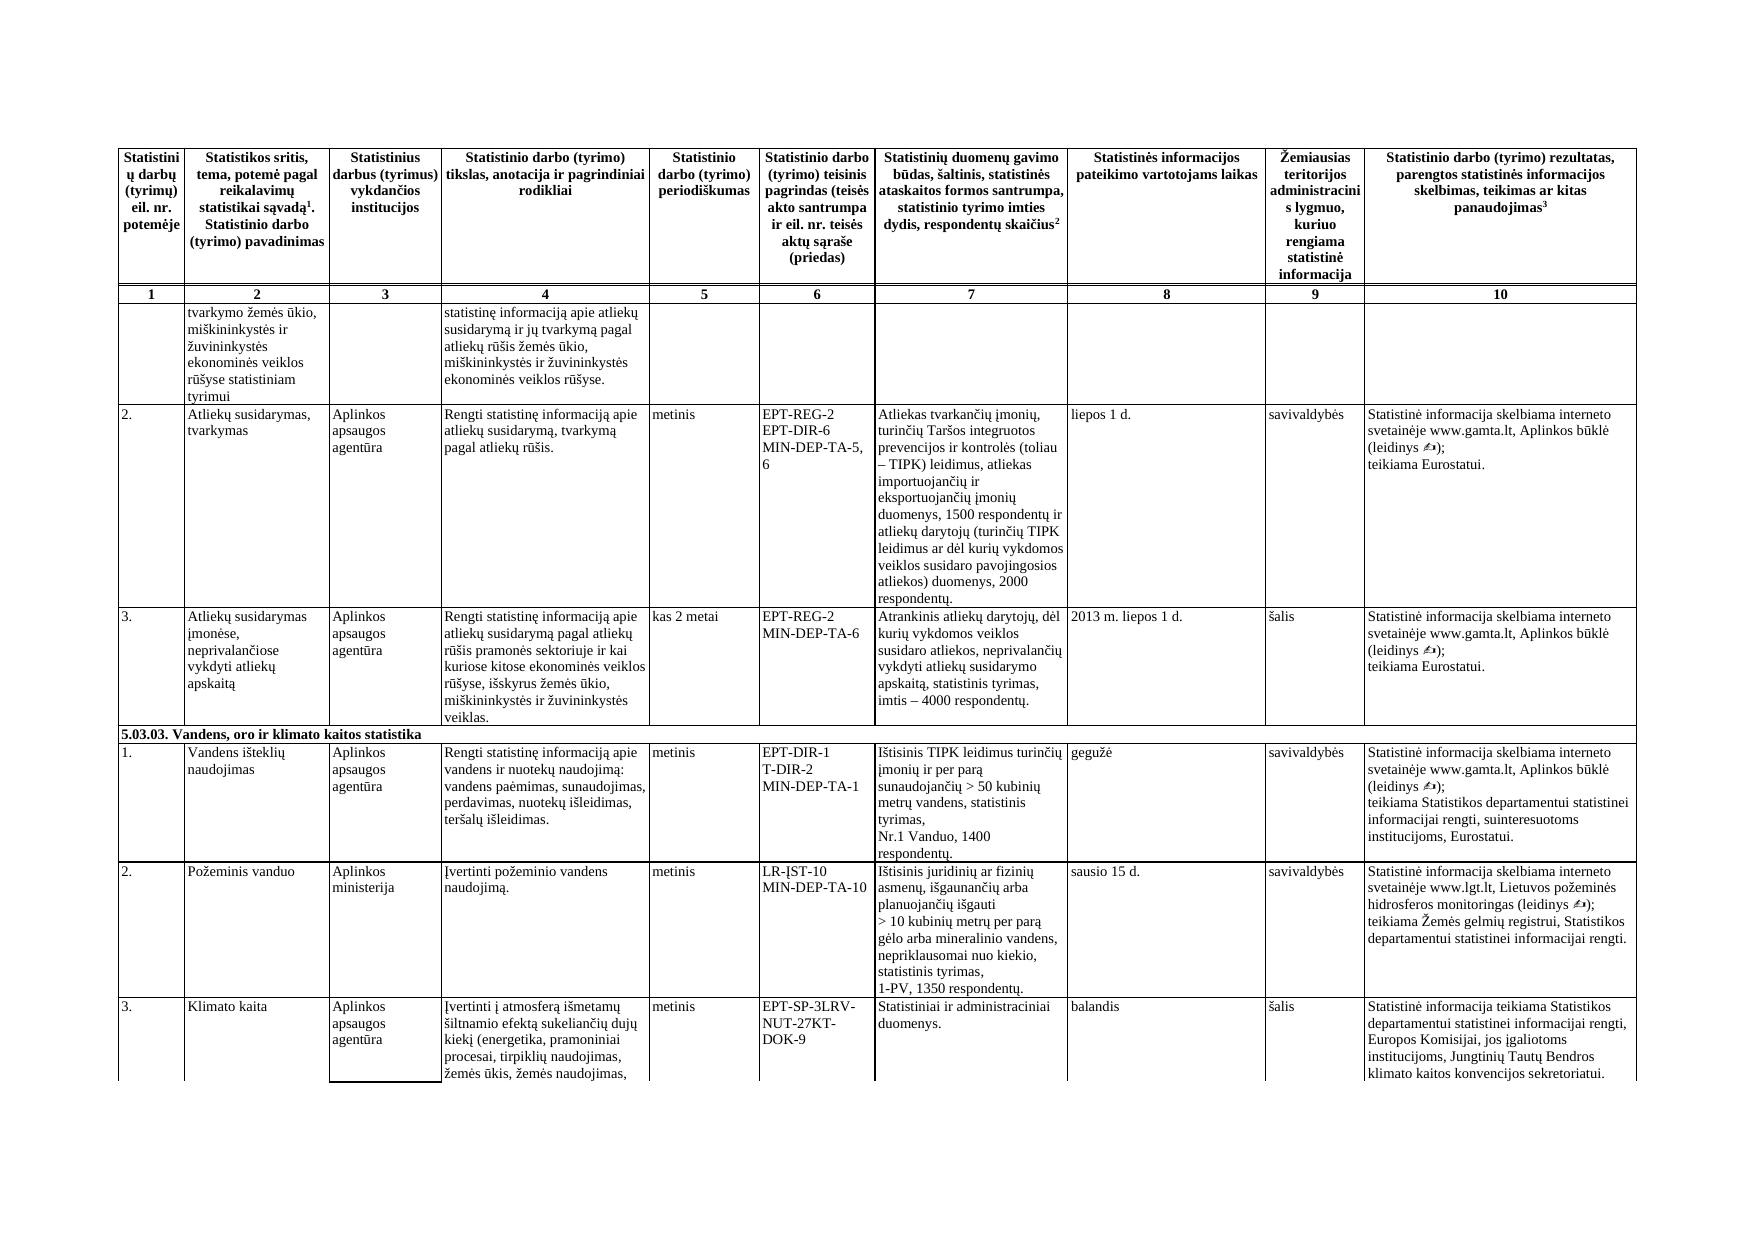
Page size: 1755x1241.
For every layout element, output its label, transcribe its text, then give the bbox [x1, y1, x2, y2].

table_cell Statistinė informacija skelbiama interneto svetainėje www.gamta.lt, Aplinkos būklė (leidinys [_|_]); teikiama Eurostatui. [1365, 405, 1636, 607]
table_cell Aplinkos apsaugos agentūra [330, 405, 441, 607]
table_header Statistinio darbo (tyrimo) rezultatas, parengtos statistinės informacijos skelbimas, teikimas ar kitas panaudojimas3 [1365, 149, 1636, 283]
table_cell Įvertinti požeminio vandens naudojimą. [442, 863, 649, 997]
table_cell Aplinkos apsaugos agentūra [330, 744, 441, 861]
table_header Statistinio darbo (tyrimo) periodiškumas [650, 149, 759, 283]
table_cell 1 [119, 286, 184, 303]
table_header Statistinius darbus (tyrimus) vykdančios institucijos [330, 149, 441, 283]
table_cell Rengti statistinę informaciją apie atliekų susidarymą pagal atliekų rūšis pramonės sektoriuje ir kai kuriose kitose ekonominės veiklos rūšyse, išskyrus žemės ūkio, miškininkystės ir žuvininkystės veiklas. [442, 608, 649, 725]
table_cell Statistinė informacija skelbiama interneto svetainėje www.lgt.lt, Lietuvos požeminės hidrosferos monitoringas (leidinys [_|_]); teikiama Žemės gelmių registrui, Statistikos departamentui statistinei informacijai rengti. [1365, 863, 1636, 997]
table_cell [1068, 726, 1266, 743]
table_cell [1365, 726, 1636, 743]
table_cell savivaldybės [1266, 405, 1364, 607]
table_cell metinis [650, 744, 759, 861]
table_header Statistinių darbų (tyrimų) eil. nr. potemėje [119, 149, 184, 283]
table_cell Rengti statistinę informaciją apie vandens ir nuotekų naudojimą: vandens paėmimas, sunaudojimas, perdavimas, nuotekų išleidimas, teršalų išleidimas. [442, 744, 649, 861]
table_cell gegužė [1068, 744, 1265, 861]
table_cell 6 [760, 286, 874, 303]
table_cell 3. [119, 608, 184, 725]
table_header Statistikos sritis, tema, potemė pagal reikalavimų statistikai sąvadą1. Statistinio darbo (tyrimo) pavadinimas [185, 149, 329, 283]
table_cell Rengti statistinę informaciją apie atliekų susidarymą, tvarkymą pagal atliekų rūšis. [442, 405, 649, 607]
table_cell Ištisinis juridinių ar fizinių asmenų, išgaunančių arba planuojančių išgauti > 10 kubinių metrų per parą gėlo arba mineralinio vandens, nepriklausomai nuo kiekio, statistinis tyrimas, 1-PV, 1350 respondentų. [876, 863, 1067, 997]
table_cell Atliekų susidarymas, tvarkymas [185, 405, 329, 607]
table_cell Atliekų susidarymas įmonėse, neprivalančiose vykdyti atliekų apskaitą [185, 608, 329, 725]
table_cell Įvertinti į atmosferą išmetamų šiltnamio efektą sukeliančių dujų kiekį (energetika, pramoniniai procesai, tirpiklių naudojimas, žemės ūkis, žemės naudojimas, [442, 998, 649, 1081]
table_cell [119, 304, 184, 404]
table_cell metinis [650, 998, 759, 1081]
table_cell 9 [1266, 286, 1364, 303]
table_cell 2. [119, 405, 184, 607]
table_cell 10 [1365, 286, 1636, 303]
table_cell 1. [119, 744, 184, 861]
table_cell 2013 m. liepos 1 d. [1068, 608, 1265, 725]
table_cell liepos 1 d. [1068, 405, 1265, 607]
table_cell sausio 15 d. [1068, 863, 1265, 997]
table_cell Aplinkos ministerija [330, 863, 441, 997]
table_cell 2. [119, 863, 184, 997]
table_cell [330, 304, 441, 404]
table_cell [1266, 304, 1364, 404]
table_header Statistinio darbo (tyrimo) teisinis pagrindas (teisės akto santrumpa ir eil. nr. teisės aktų sąraše (priedas) [760, 149, 874, 283]
table_cell Statistiniai ir administraciniai duomenys. [876, 998, 1067, 1081]
table_cell 8 [1068, 286, 1265, 303]
table_cell 5.03.03. Vandens, oro ir klimato kaitos statistika [119, 726, 649, 743]
table_cell 2 [185, 286, 329, 303]
table_header Žemiausias teritorijos administracinis lygmuo, kuriuo rengiama statistinė informacija [1266, 149, 1364, 283]
table_cell Ištisinis TIPK leidimus turinčių įmonių ir per parą sunaudojančių > 50 kubinių metrų vandens, statistinis tyrimas, Nr.1 Vanduo, 1400 respondentų. [876, 744, 1067, 861]
table_cell [1068, 304, 1265, 404]
table_cell šalis [1266, 998, 1364, 1081]
table_cell [760, 304, 874, 404]
table_cell statistinę informaciją apie atliekų susidarymą ir jų tvarkymą pagal atliekų rūšis žemės ūkio, miškininkystės ir žuvininkystės ekonominės veiklos rūšyse. [442, 304, 649, 404]
table_cell Statistinė informacija skelbiama interneto svetainėje www.gamta.lt, Aplinkos būklė (leidinys [_|_]); teikiama Statistikos departamentui statistinei informacijai rengti, suinteresuotoms institucijoms, Eurostatui. [1365, 744, 1636, 861]
table_header Statistinių duomenų gavimo būdas, šaltinis, statistinės ataskaitos formos santrumpa, statistinio tyrimo imties dydis, respondentų skaičius2 [876, 149, 1067, 283]
table_cell [649, 726, 759, 743]
table_cell savivaldybės [1266, 863, 1364, 997]
table_cell savivaldybės [1266, 744, 1364, 861]
table_cell Statistinė informacija skelbiama interneto svetainėje www.gamta.lt, Aplinkos būklė (leidinys [_|_]); teikiama Eurostatui. [1365, 608, 1636, 725]
table_cell [759, 726, 875, 743]
table_cell Aplinkos apsaugos agentūra [330, 608, 441, 725]
table_cell [875, 726, 1068, 743]
table_cell 3 [330, 286, 441, 303]
table_cell [876, 304, 1067, 404]
table_cell Aplinkos apsaugos agentūra [330, 998, 441, 1081]
table_cell [1266, 726, 1365, 743]
table_cell Klimato kaita [185, 998, 329, 1081]
table_cell EPT-REG-2 MIN-DEP-TA-6 [760, 608, 874, 725]
table_cell EPT-REG-2 EPT-DIR-6 MIN-DEP-TA-5, 6 [760, 405, 874, 607]
table_cell [650, 304, 759, 404]
table_cell kas 2 metai [650, 608, 759, 725]
table_cell EPT-SP-3LRV-NUT-27KT-DOK-9 [760, 998, 874, 1081]
table_cell Požeminis vanduo [185, 863, 329, 997]
table_cell tvarkymo žemės ūkio, miškininkystės ir žuvininkystės ekonominės veiklos rūšyse statistiniam tyrimui [185, 304, 329, 404]
table_cell balandis [1068, 998, 1265, 1081]
table_cell LR-ĮST-10 MIN-DEP-TA-10 [760, 863, 874, 997]
table_cell Vandens išteklių naudojimas [185, 744, 329, 861]
table_cell 3. [119, 998, 184, 1081]
table_header Statistinio darbo (tyrimo) tikslas, anotacija ir pagrindiniai rodikliai [442, 149, 649, 283]
table_cell šalis [1266, 608, 1364, 725]
table_cell EPT-DIR-1 T-DIR-2 MIN-DEP-TA-1 [760, 744, 874, 861]
table_cell 7 [876, 286, 1067, 303]
table_cell 4 [442, 286, 649, 303]
table_cell Atrankinis atliekų darytojų, dėl kurių vykdomos veiklos susidaro atliekos, neprivalančių vykdyti atliekų susidarymo apskaitą, statistinis tyrimas, imtis – 4000 respondentų. [876, 608, 1067, 725]
table_cell Atliekas tvarkančių įmonių, turinčių Taršos integruotos prevencijos ir kontrolės (toliau – TIPK) leidimus, atliekas importuojančių ir eksportuojančių įmonių duomenys, 1500 respondentų ir atliekų darytojų (turinčių TIPK leidimus ar dėl kurių vykdomos veiklos susidaro pavojingosios atliekos) duomenys, 2000 respondentų. [876, 405, 1067, 607]
table_cell [1365, 304, 1636, 404]
table_header Statistinės informacijos pateikimo vartotojams laikas [1068, 149, 1265, 283]
table_cell 5 [650, 286, 759, 303]
table_cell metinis [650, 405, 759, 607]
table_cell Statistinė informacija teikiama Statistikos departamentui statistinei informacijai rengti, Europos Komisijai, jos įgaliotoms institucijoms, Jungtinių Tautų Bendros klimato kaitos konvencijos sekretoriatui. [1365, 998, 1636, 1081]
table_cell metinis [650, 863, 759, 997]
